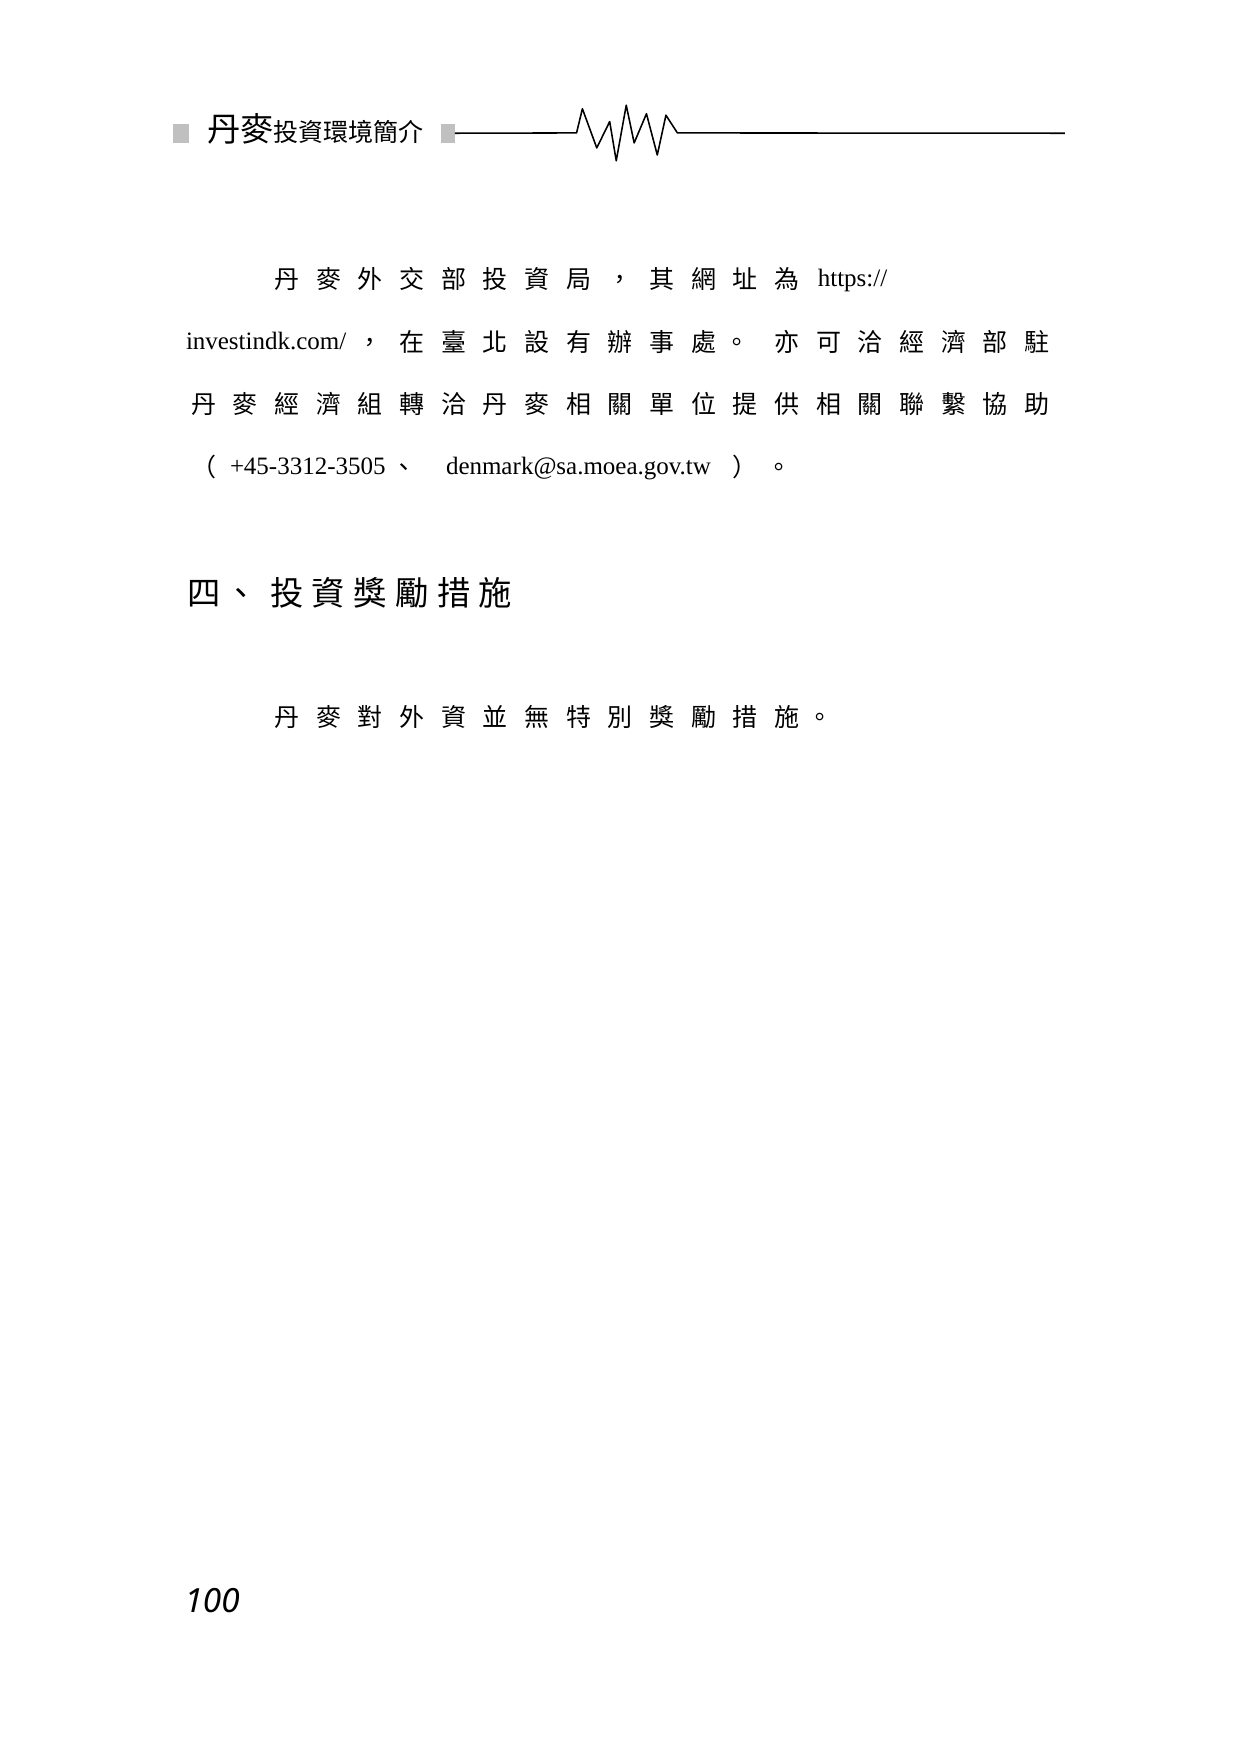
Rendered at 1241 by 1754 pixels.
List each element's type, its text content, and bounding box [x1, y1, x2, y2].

text 丹麥對外資並無特別獎勵措施。 [183, 674, 1058, 736]
text 丹麥外交部投資局，其網址為https://investindk.com/，在臺北設有辦事處。亦可洽經濟部駐丹麥經濟組轉洽丹麥相關單位提供相關聯繫協助（+45-3312-3505、denmark@sa.moea.gov.tw）。 [183, 236, 1058, 486]
text 四、投資獎勵措施 [183, 549, 1058, 611]
